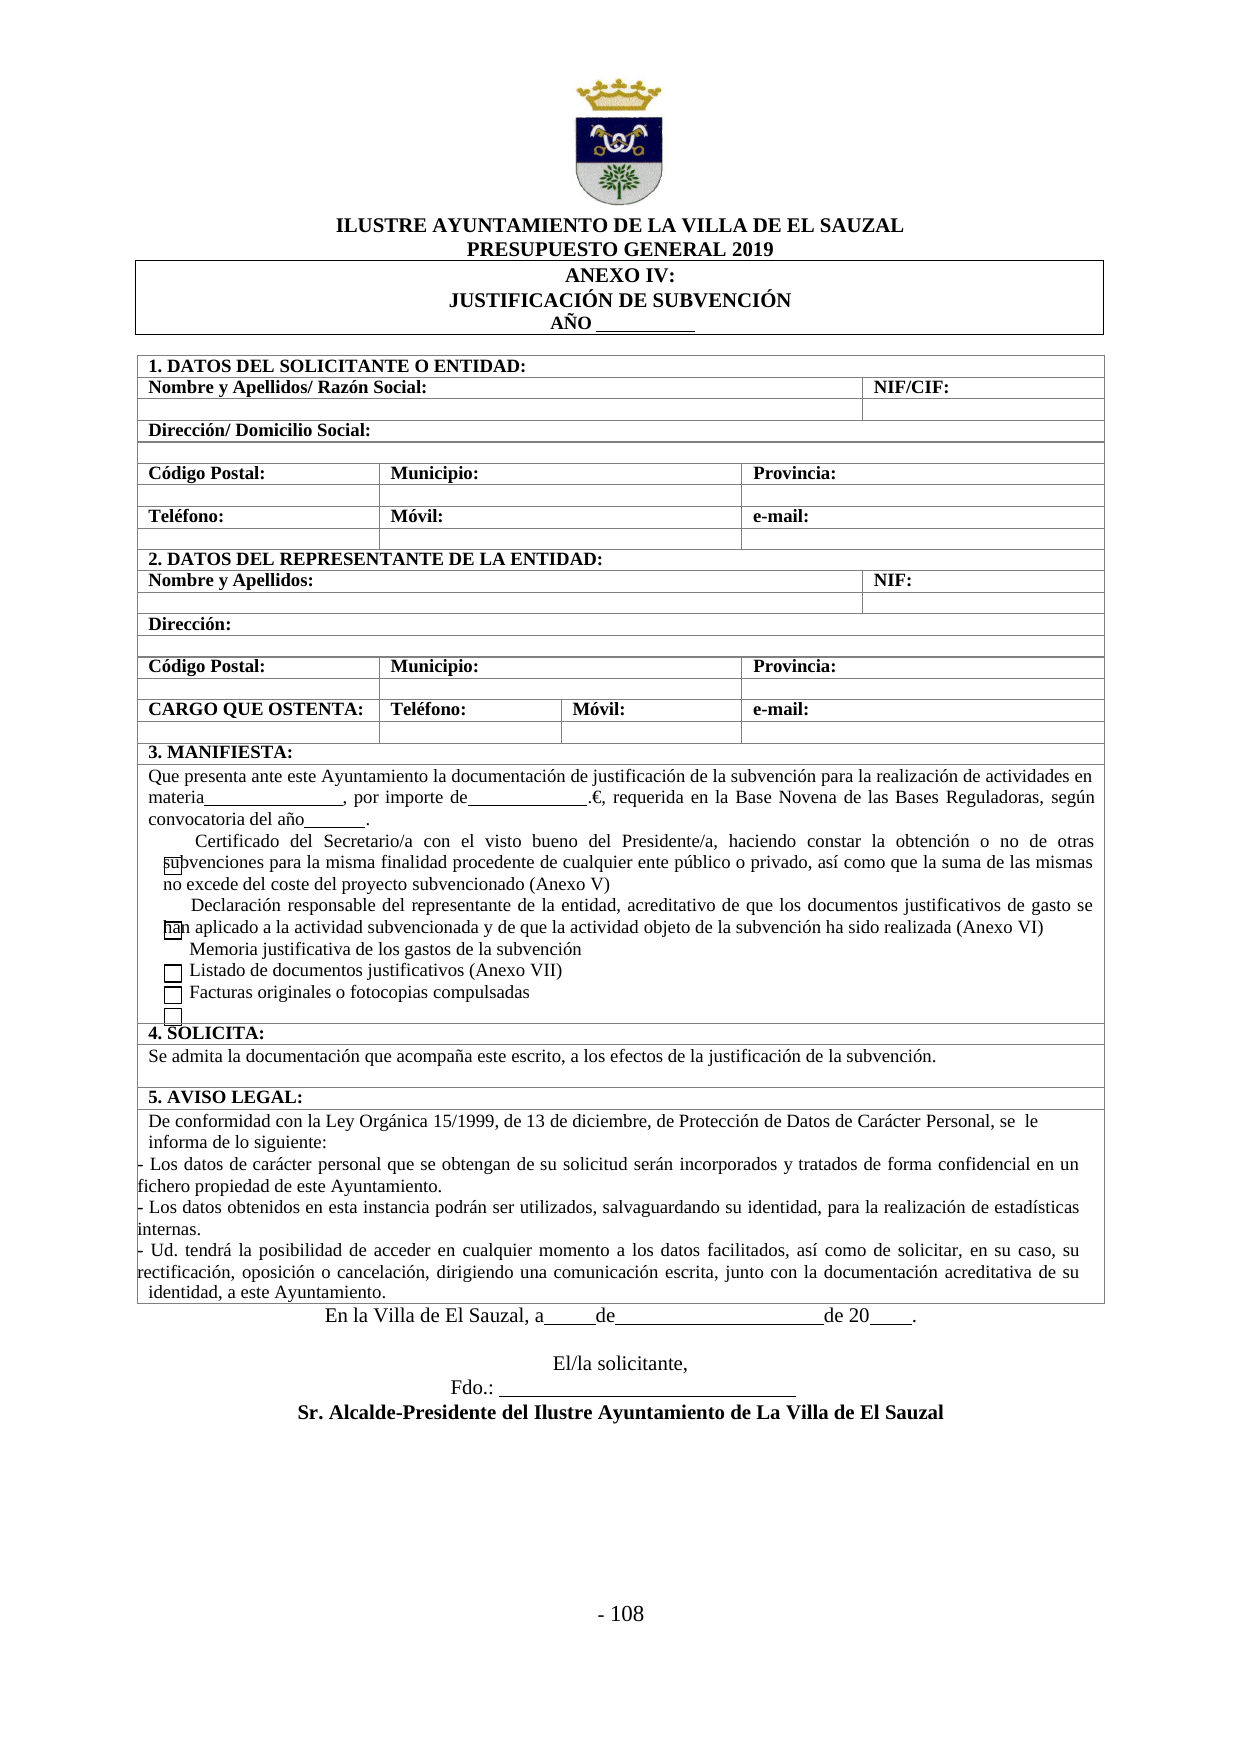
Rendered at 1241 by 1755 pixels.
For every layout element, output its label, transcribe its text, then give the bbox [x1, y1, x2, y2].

table_cell Se admita la documentación que acompaña este escrito, a los efectos de la justificación de la subvención. [138, 1045, 1104, 1087]
table_cell CARGO QUE OSTENTA: [138, 700, 379, 721]
table_cell [742, 722, 1104, 742]
text AÑO [550, 312, 1103, 333]
table_header 1. DATOS DEL SOLICITANTE O ENTIDAD: [138, 356, 1104, 377]
table_cell e-mail: [742, 700, 1104, 721]
table_cell [863, 593, 1104, 613]
table_cell [138, 593, 862, 613]
table_cell [138, 529, 379, 549]
table_cell 5. AVISO LEGAL: [138, 1088, 1104, 1109]
text Sr. Alcalde-Presidente del Ilustre Ayuntamiento de La Villa de El Sauzal [241, 1399, 1000, 1424]
table_cell [380, 485, 741, 506]
table_cell [138, 485, 379, 506]
table_cell e-mail: [742, 507, 1104, 527]
table_cell NIF: [863, 571, 1104, 592]
table_cell Que presenta ante este Ayuntamiento la documentación de justificación de la subvención para la realización de actividades en materia , por importe de .€, requerida en la Base Novena de las Bases Reguladoras, según convocatoria del año . Certificado del Secretario/a con el visto bueno del Presidente/a, haciendo constar la obtención o no de otras subvenciones para la misma finalidad procedente de cualquier ente público o privado, así como que la suma de las mismas no excede del coste del proyecto subvencionado (Anexo V) Declaración responsable del representante de la entidad, acreditativo de que los documentos justificativos de gasto se han aplicado a la actividad subvencionada y de que la actividad objeto de la subvención ha sido realizada (Anexo VI) Memoria justificativa de los gastos de la subvención Listado de documentos justificativos (Anexo VII) Facturas originales o fotocopias compulsadas [138, 765, 1104, 1022]
table_cell Municipio: [380, 464, 741, 484]
table_cell [138, 722, 379, 742]
table_cell NIF/CIF: [863, 378, 1104, 398]
table_cell Teléfono: [138, 507, 379, 527]
text Fdo.: [125, 1375, 1121, 1399]
table_cell Código Postal: [138, 658, 379, 678]
table_cell [138, 399, 862, 420]
table_cell Móvil: [380, 507, 741, 527]
text El/la solicitante, [241, 1351, 1000, 1375]
text En la Villa de El Sauzal, a de de 20 . [125, 1304, 1116, 1327]
table_cell Teléfono: [380, 700, 561, 721]
table_cell Municipio: [380, 658, 741, 678]
table_cell Dirección/ Domicilio Social: [138, 421, 1104, 441]
table_cell [380, 529, 741, 549]
table_cell Nombre y Apellidos/ Razón Social: [138, 378, 862, 398]
table_cell [138, 443, 1104, 463]
table_cell Provincia: [742, 464, 1104, 484]
table_cell [742, 485, 1104, 506]
table_cell [562, 722, 741, 742]
table_cell Provincia: [742, 658, 1104, 678]
table_cell 4. SOLICITA: [138, 1024, 1104, 1044]
table_cell 3. MANIFIESTA: [138, 744, 1104, 764]
table_cell Móvil: [562, 700, 741, 721]
text ANEXO IV: JUSTIFICACIÓN DE SUBVENCIÓN [449, 263, 791, 312]
table_cell [380, 722, 561, 742]
table_cell [742, 529, 1104, 549]
table_cell Nombre y Apellidos: [138, 571, 862, 592]
table_cell [380, 679, 741, 699]
table_cell [863, 399, 1104, 420]
table_cell [138, 679, 379, 699]
table_cell 2. DATOS DEL REPRESENTANTE DE LA ENTIDAD: [138, 550, 1104, 570]
table_cell [742, 679, 1104, 699]
table_cell De conformidad con la Ley Orgánica 15/1999, de 13 de diciembre, de Protección de Datos de Carácter Personal, se le informa de lo siguiente: Los datos de carácter personal que se obtengan de su solicitud serán incorporados y tratados de forma confidencial en un fichero propiedad de este Ayuntamiento. Los datos obtenidos en esta instancia podrán ser utilizados, salvaguardando su identidad, para la realización de estadísticas internas. Ud. tendrá la posibilidad de acceder en cualquier momento a los datos facilitados, así como de solicitar, en su caso, su rectificación, oposición o cancelación, dirigiendo una comunicación escrita, junto con la documentación acreditativa de su identidad, a este Ayuntamiento. [138, 1110, 1104, 1303]
table_cell Código Postal: [138, 464, 379, 484]
table_cell Dirección: [138, 614, 1104, 635]
table_cell [138, 636, 1104, 656]
